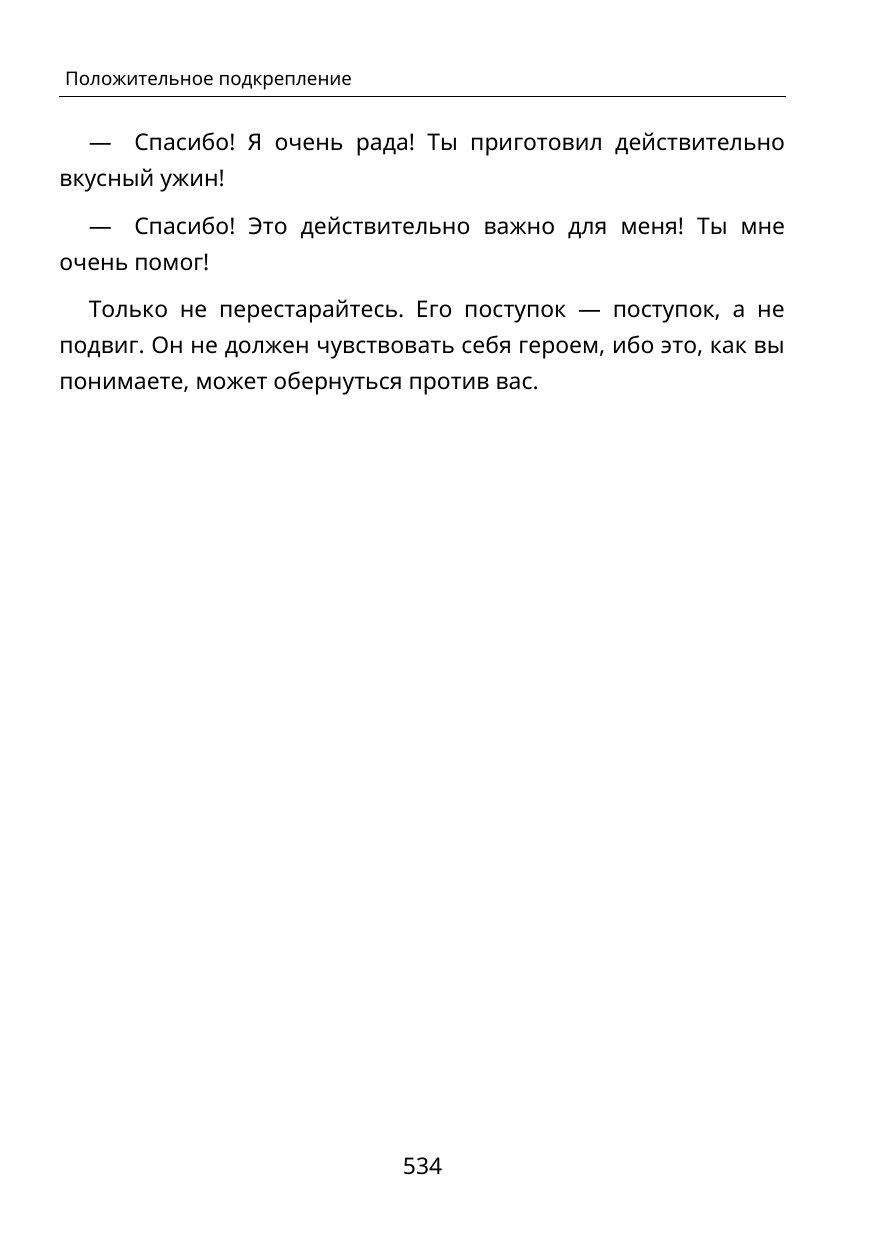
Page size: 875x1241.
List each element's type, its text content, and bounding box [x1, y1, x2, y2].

list Спасибо! Это действительно важно для меня! Ты мне очень помог! [59, 210, 786, 277]
list Спасибо! Я очень рада! Ты приготовил действительно вкусный ужин! [59, 126, 786, 193]
text Только не перестарайтесь. Его поступок — поступок, а не подвиг. Он не должен чувствовать себя героем, ибо это, как вы понимаете, может обернуться против вас. [59, 293, 786, 396]
